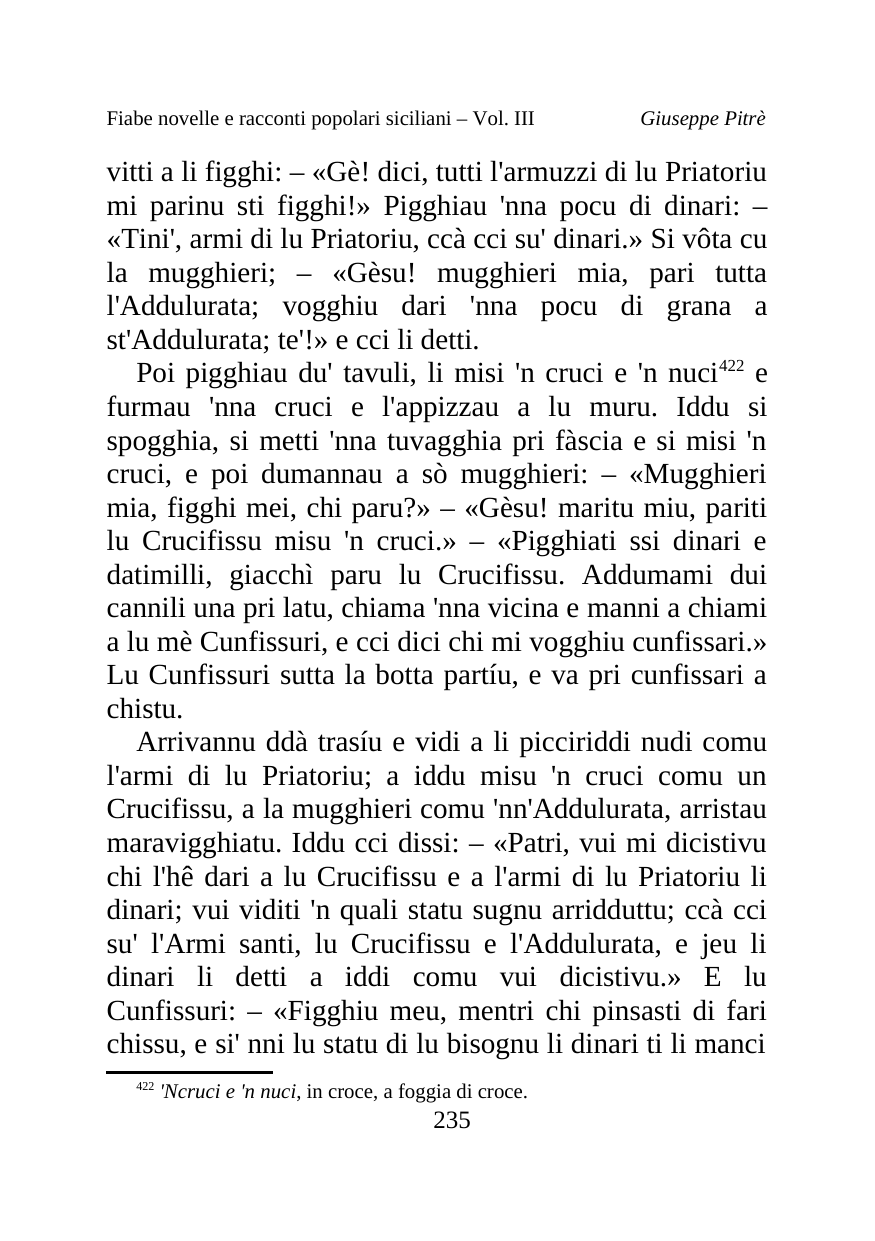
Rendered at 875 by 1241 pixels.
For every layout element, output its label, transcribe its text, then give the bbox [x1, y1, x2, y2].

text Arrivannu ddà trasíu e vidi a li picciriddi nudi comu l'armi di lu Priatoriu; a iddu misu 'n cruci comu un Crucifissu, a la mugghieri comu 'nn'Addulurata, arristau maravigghiatu. Iddu cci dissi: – «Patri, vui mi dicistivu chi l'hê dari a lu Crucifissu e a l'armi di lu Priatoriu li dinari; vui viditi 'n quali statu sugnu arridduttu; ccà cci su' l'Armi santi, lu Crucifissu e l'Addulurata, e jeu li dinari li detti a iddi comu vui dicistivu.» E lu Cunfissuri: – «Figghiu meu, mentri chi pinsasti di fari chissu, e si' nni lu statu di lu bisognu li dinari ti li manci [106, 724, 768, 1060]
text Poi pigghiau du' tavuli, li misi 'n cruci e 'n nuci e furmau 'nna cruci e l'appizzau a lu muru. Iddu si spogghia, si metti 'nna tuvagghia pri fàscia e si misi 'n cruci, e poi dumannau a sò mugghieri: – «Mugghieri mia, figghi mei, chi paru?» – «Gèsu! maritu miu, pariti lu Crucifissu misu 'n cruci.» – «Pigghiati ssi dinari e datimilli, giacchì paru lu Crucifissu. Addumami dui cannili una pri latu, chiama 'nna vicina e manni a chiami a lu mè Cunfissuri, e cci dici chi mi vogghiu cunfissari.» Lu Cunfissuri sutta la botta partíu, e va pri cunfissari a chistu. [106, 356, 768, 724]
text 'Ncruci e 'n nuci, in croce, a foggia di croce. [106, 1078, 768, 1103]
text vitti a li figghi: – «Gè! dici, tutti l'armuzzi di lu Priatoriu mi parinu sti figghi!» Pigghiau 'nna pocu di dinari: – «Tini', armi di lu Priatoriu, ccà cci su' dinari.» Si vôta cu la mugghieri; – «Gèsu! mugghieri mia, pari tutta l'Addulurata; vogghiu dari 'nna pocu di grana a st'Addulurata; te'!» e cci li detti. [106, 154, 768, 356]
